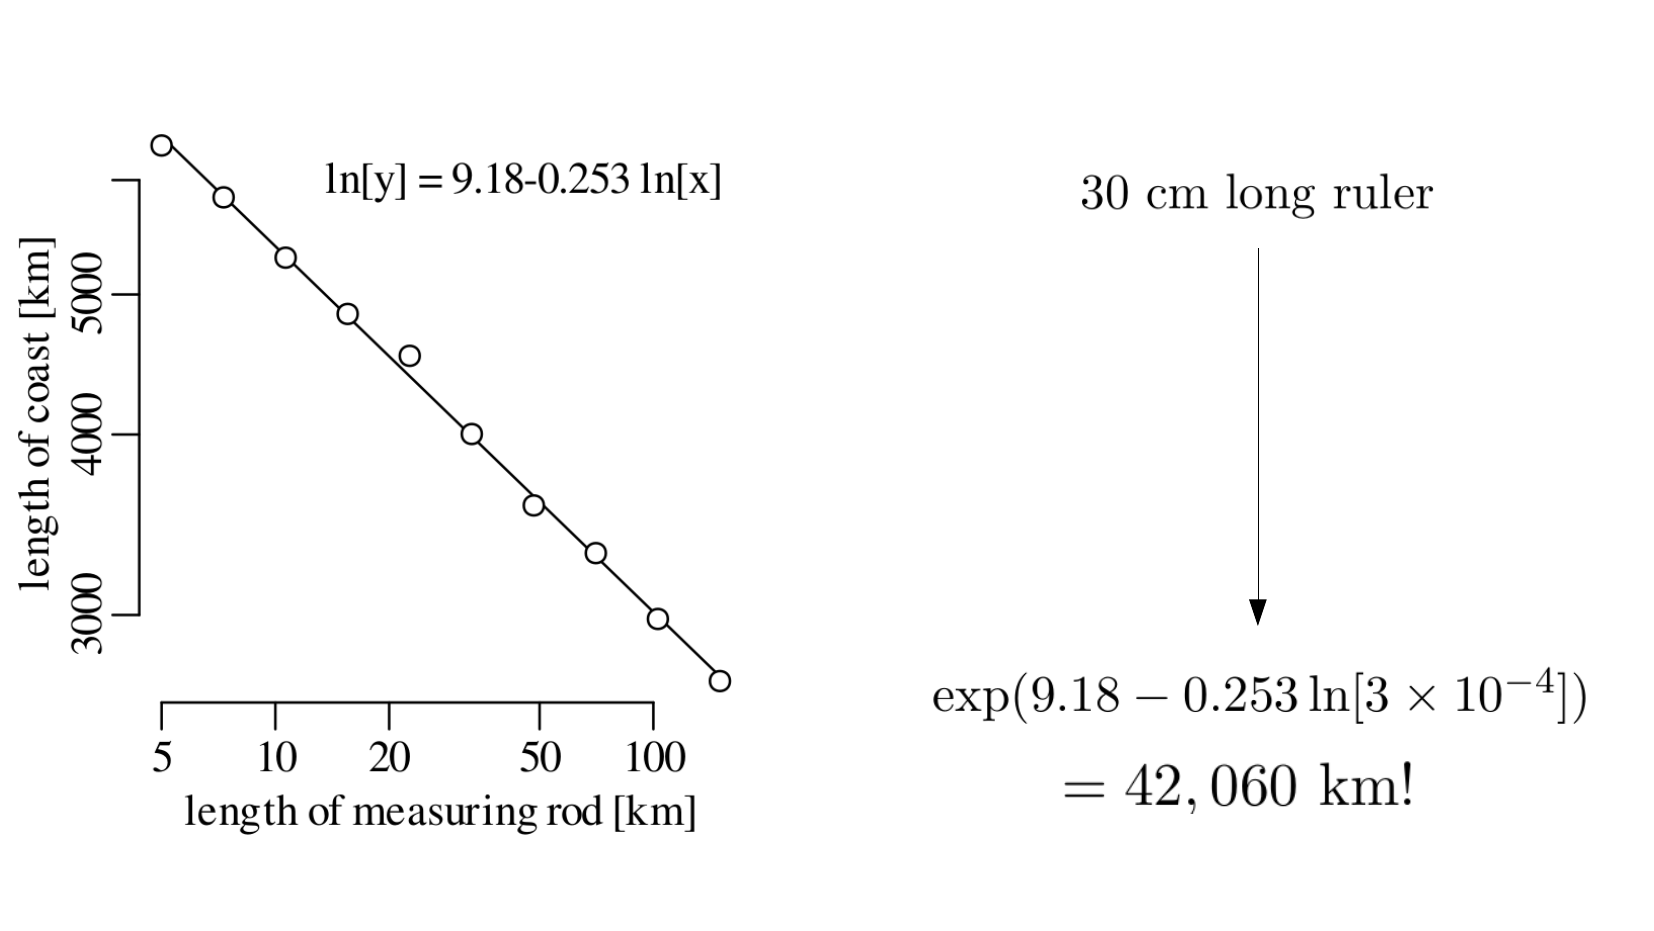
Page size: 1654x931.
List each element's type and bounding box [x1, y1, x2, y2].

picture [1064, 755, 1418, 814]
picture [1080, 165, 1435, 221]
picture [930, 661, 1588, 737]
picture [5, 118, 737, 839]
